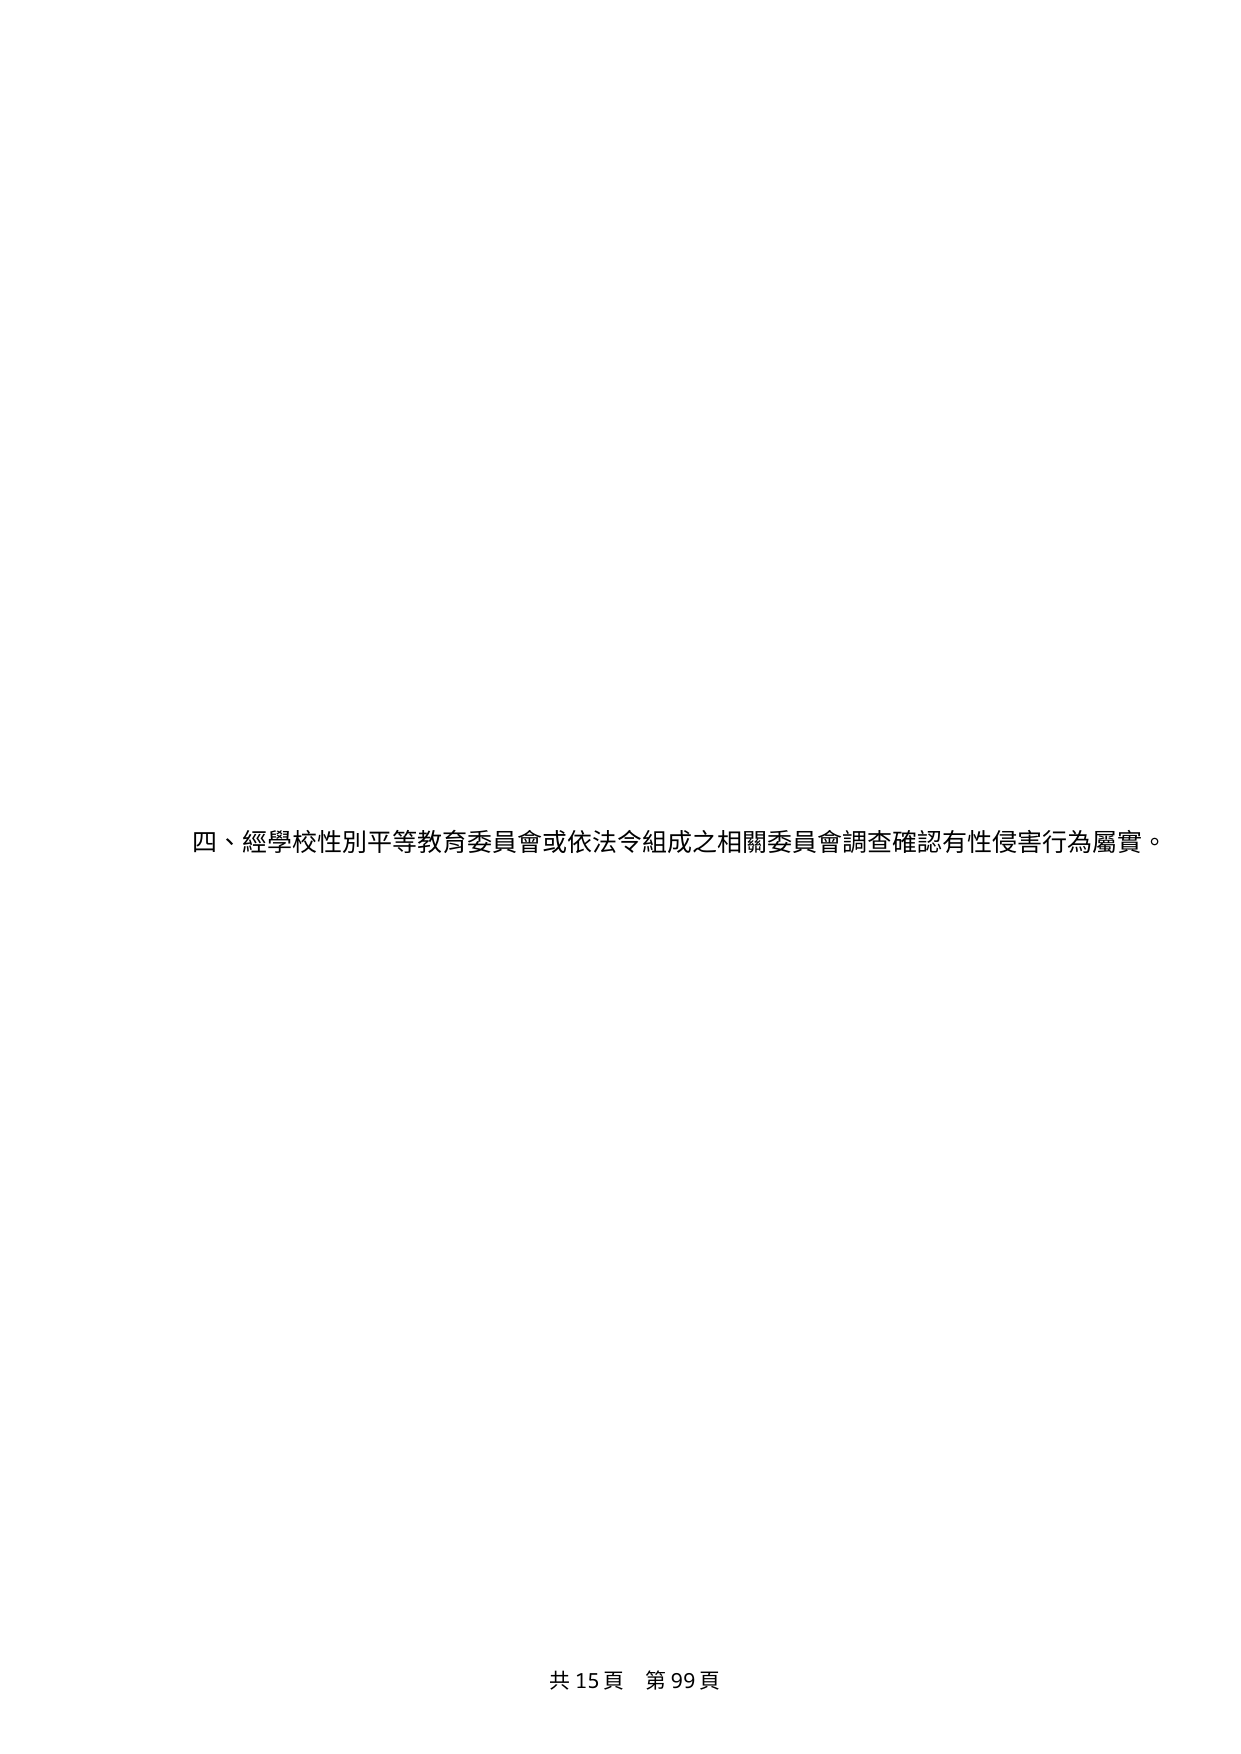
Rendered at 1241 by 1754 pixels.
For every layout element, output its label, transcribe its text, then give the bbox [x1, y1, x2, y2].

text 四、經學校性別平等教育委員會或依法令組成之相關委員會調查確認有性侵害行為屬實。 [192, 799, 1152, 862]
